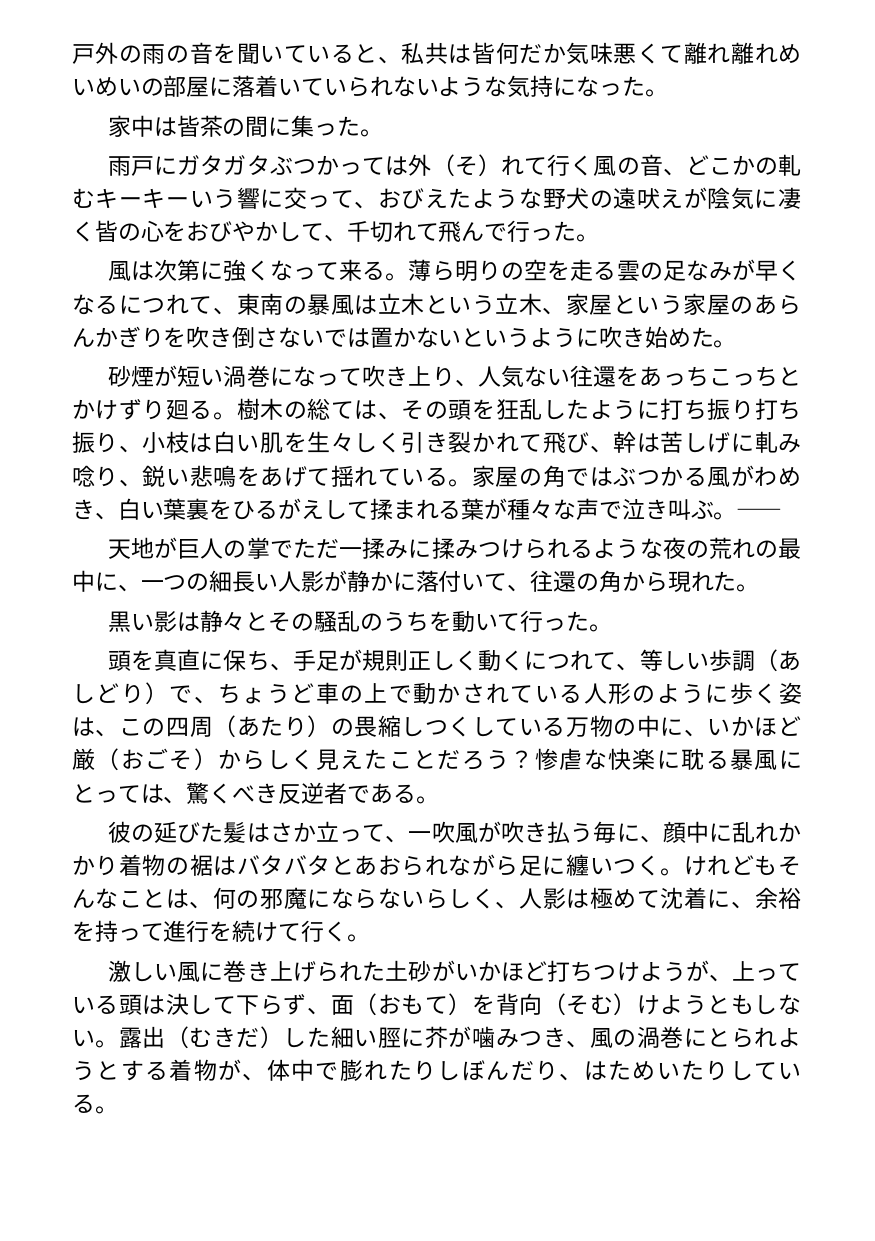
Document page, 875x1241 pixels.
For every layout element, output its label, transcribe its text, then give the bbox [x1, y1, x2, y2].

text 激しい風に巻き上げられた土砂がいかほど打ちつけようが、上っている頭は決して下らず、面（おもて）を背向（そむ）けようともしない。露出（むきだ）した細い脛に芥が噛みつき、風の渦巻にとられようとする着物が、体中で膨れたりしぼんだり、はためいたりしている。 [72, 953, 802, 1119]
text 戸外の雨の音を聞いていると、私共は皆何だか気味悪くて離れ離れめいめいの部屋に落着いていられないような気持になった。 [72, 36, 802, 102]
text 家中は皆茶の間に集った。 [72, 108, 802, 142]
text 黒い影は静々とその騒乱のうちを動いて行った。 [72, 603, 802, 637]
text 風は次第に強くなって来る。薄ら明りの空を走る雲の足なみが早くなるにつれて、東南の暴風は立木という立木、家屋という家屋のあらんかぎりを吹き倒さないでは置かないというように吹き始めた。 [72, 253, 802, 353]
text 頭を真直に保ち、手足が規則正しく動くにつれて、等しい歩調（あしどり）で、ちょうど車の上で動かされている人形のように歩く姿は、この四周（あたり）の畏縮しつくしている万物の中に、いかほど厳（おごそ）からしく見えたことだろう？惨虐な快楽に耽る暴風にとっては、驚くべき反逆者である。 [72, 642, 802, 809]
text 雨戸にガタガタぶつかっては外（そ）れて行く風の音、どこかの軋むキーキーいう響に交って、おびえたような野犬の遠吠えが陰気に凄く皆の心をおびやかして、千切れて飛んで行った。 [72, 148, 802, 247]
text 彼の延びた髪はさか立って、一吹風が吹き払う毎に、顔中に乱れかかり着物の裾はバタバタとあおられながら足に纏いつく。けれどもそんなことは、何の邪魔にならないらしく、人影は極めて沈着に、余裕を持って進行を続けて行く。 [72, 814, 802, 947]
text 天地が巨人の掌でただ一揉みに揉みつけられるような夜の荒れの最中に、一つの細長い人影が静かに落付いて、往還の角から現れた。 [72, 531, 802, 597]
text 砂煙が短い渦巻になって吹き上り、人気ない往還をあっちこっちとかけずり廻る。樹木の総ては、その頭を狂乱したように打ち振り打ち振り、小枝は白い肌を生々しく引き裂かれて飛び、幹は苦しげに軋み唸り、鋭い悲鳴をあげて揺れている。家屋の角ではぶつかる風がわめき、白い葉裏をひるがえして揉まれる葉が種々な声で泣き叫ぶ。―― [72, 359, 802, 525]
